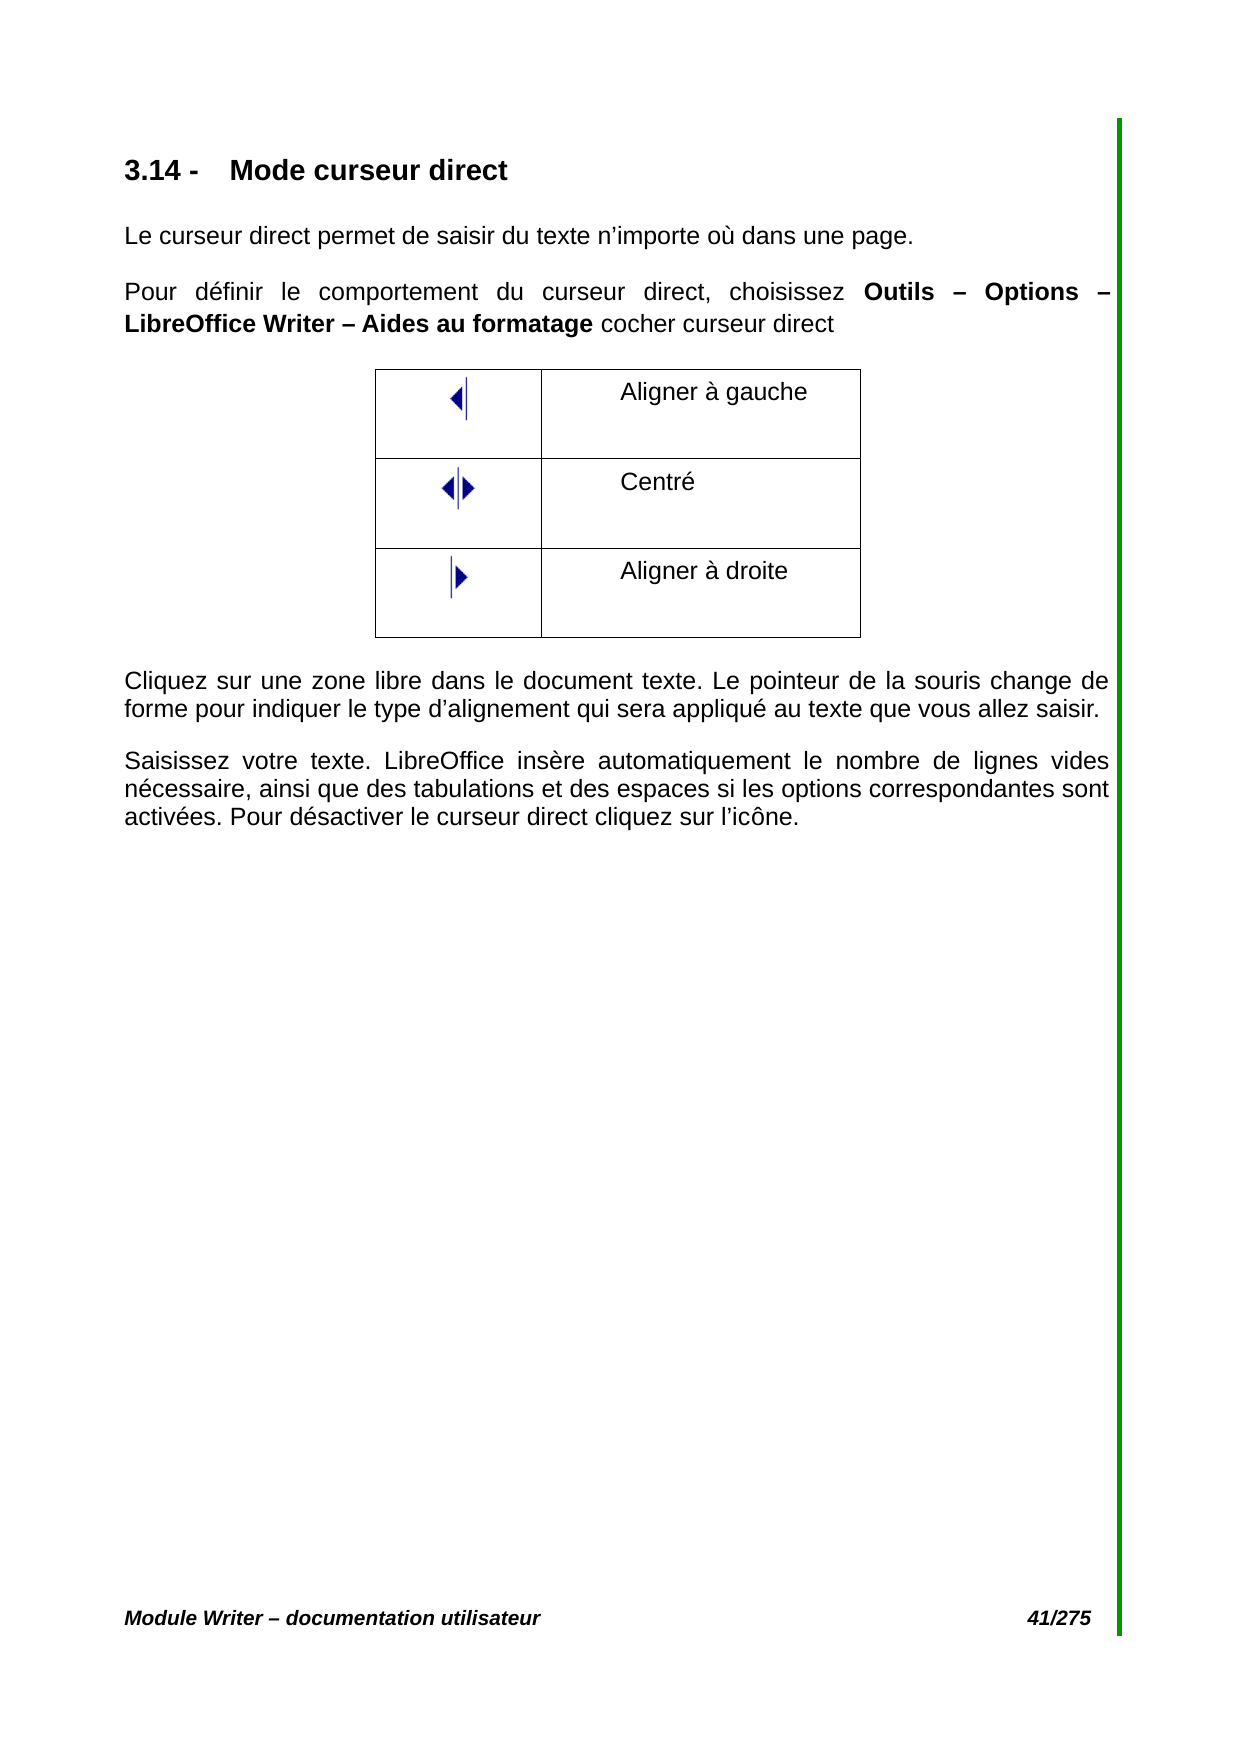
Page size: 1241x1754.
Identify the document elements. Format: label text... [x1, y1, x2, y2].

picture [447, 374, 469, 424]
text Le curseur direct permet de saisir du texte n’importe où dans une page. [124, 218, 1111, 251]
table_header [376, 370, 541, 458]
table_cell [376, 459, 541, 548]
table_header Aligner à gauche [542, 370, 860, 458]
picture [446, 553, 470, 602]
text Cliquez sur une zone libre dans le document texte. Le pointeur de la souris change de forme pour indiquer le type d’alignement qui sera appliqué au texte que vous allez saisir. [124, 667, 1111, 723]
table_cell Centré [542, 459, 860, 548]
picture [440, 464, 477, 513]
text Saisissez votre texte. LibreOffice insère automatiquement le nombre de lignes vides nécessaire, ainsi que des tabulations et des espaces si les options correspondantes sont activées. Pour désactiver le curseur direct cliquez sur l’icône. [124, 747, 1111, 830]
table_cell [376, 549, 541, 637]
table_cell Aligner à droite [542, 549, 860, 637]
text Pour définir le comportement du curseur direct, choisissez Outils – Options – LibreOffice Writer – Aides au formatage cocher curseur direct [124, 274, 1111, 339]
subtitle Mode curseur direct [124, 153, 1111, 186]
